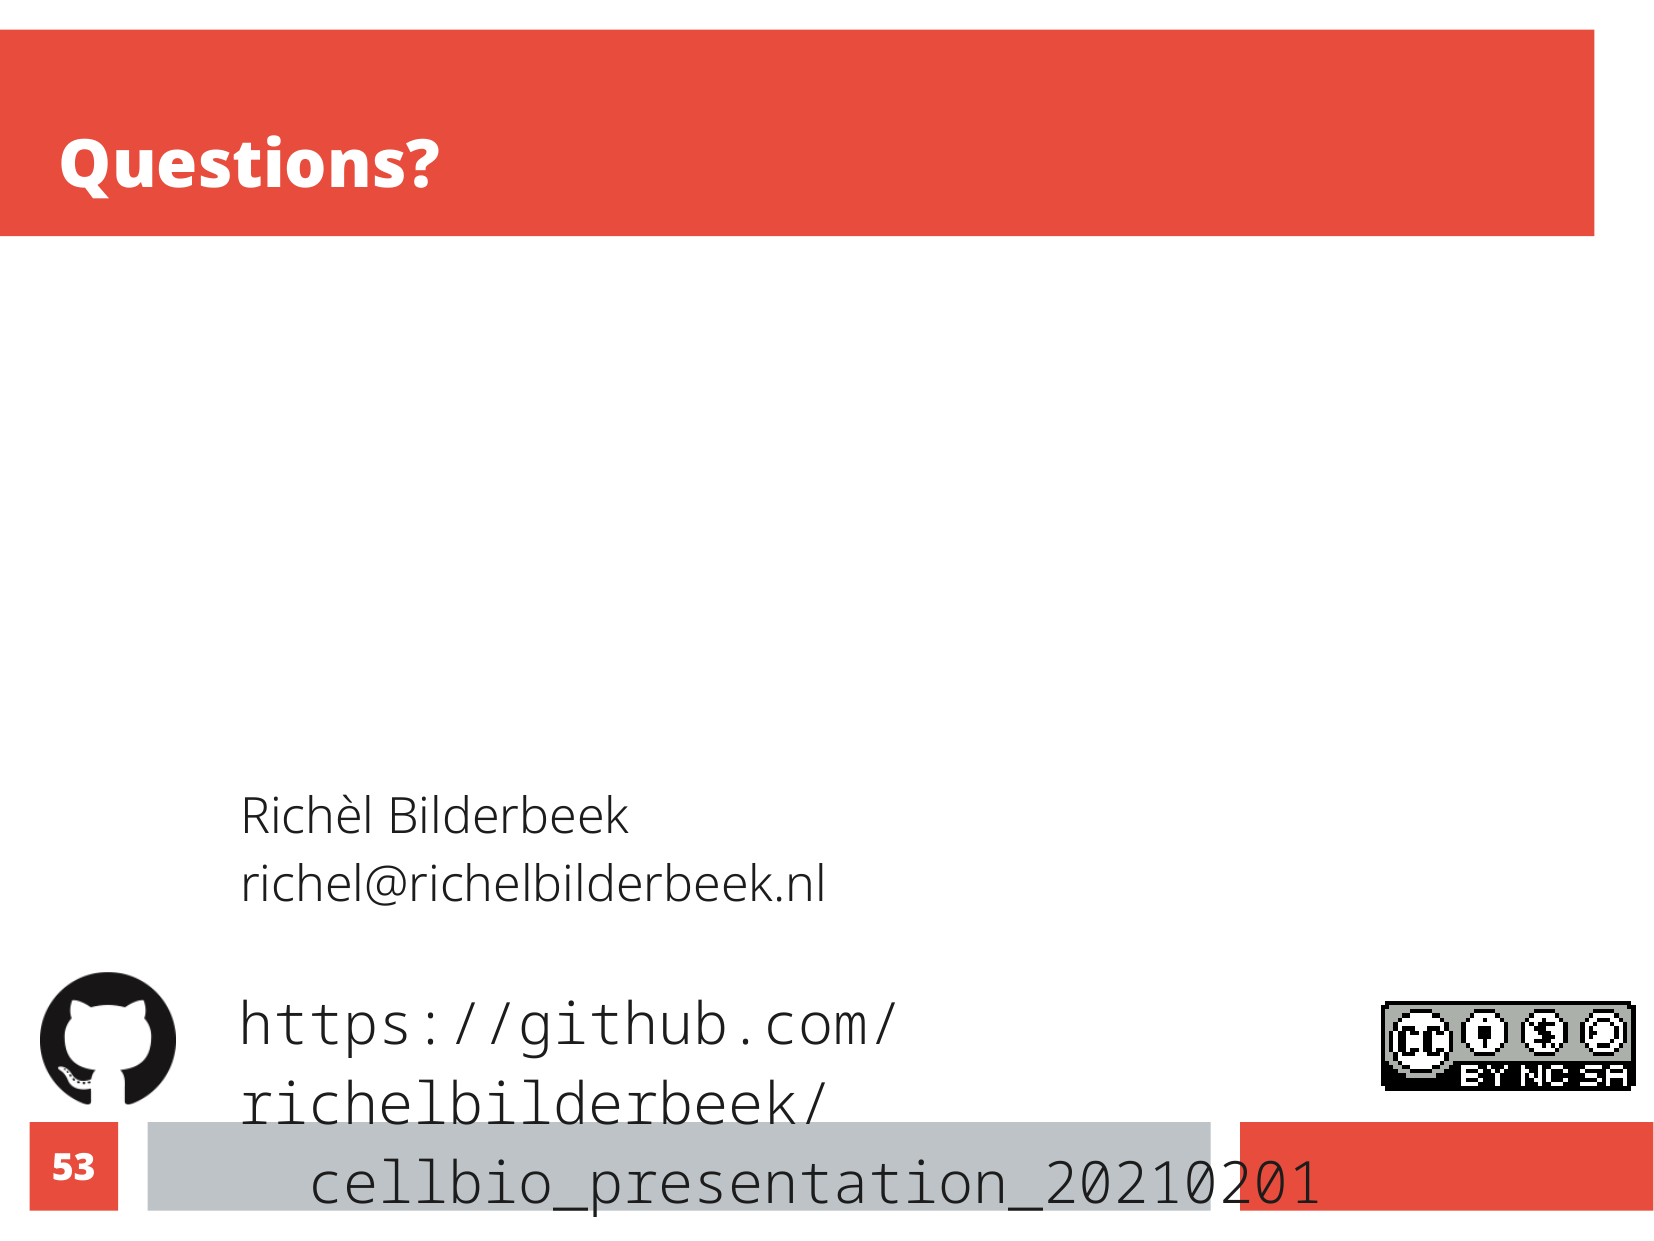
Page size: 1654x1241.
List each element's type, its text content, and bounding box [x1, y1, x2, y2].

text_box https://github.com/richelbilderbeek/ cellbio_presentation_20210201 [238, 982, 1324, 1118]
picture [1381, 1001, 1636, 1091]
text_box Richèl Bilderbeek richel@richelbilderbeek.nl [240, 780, 1381, 909]
picture [40, 971, 176, 1108]
title Questions? [59, 59, 1595, 207]
